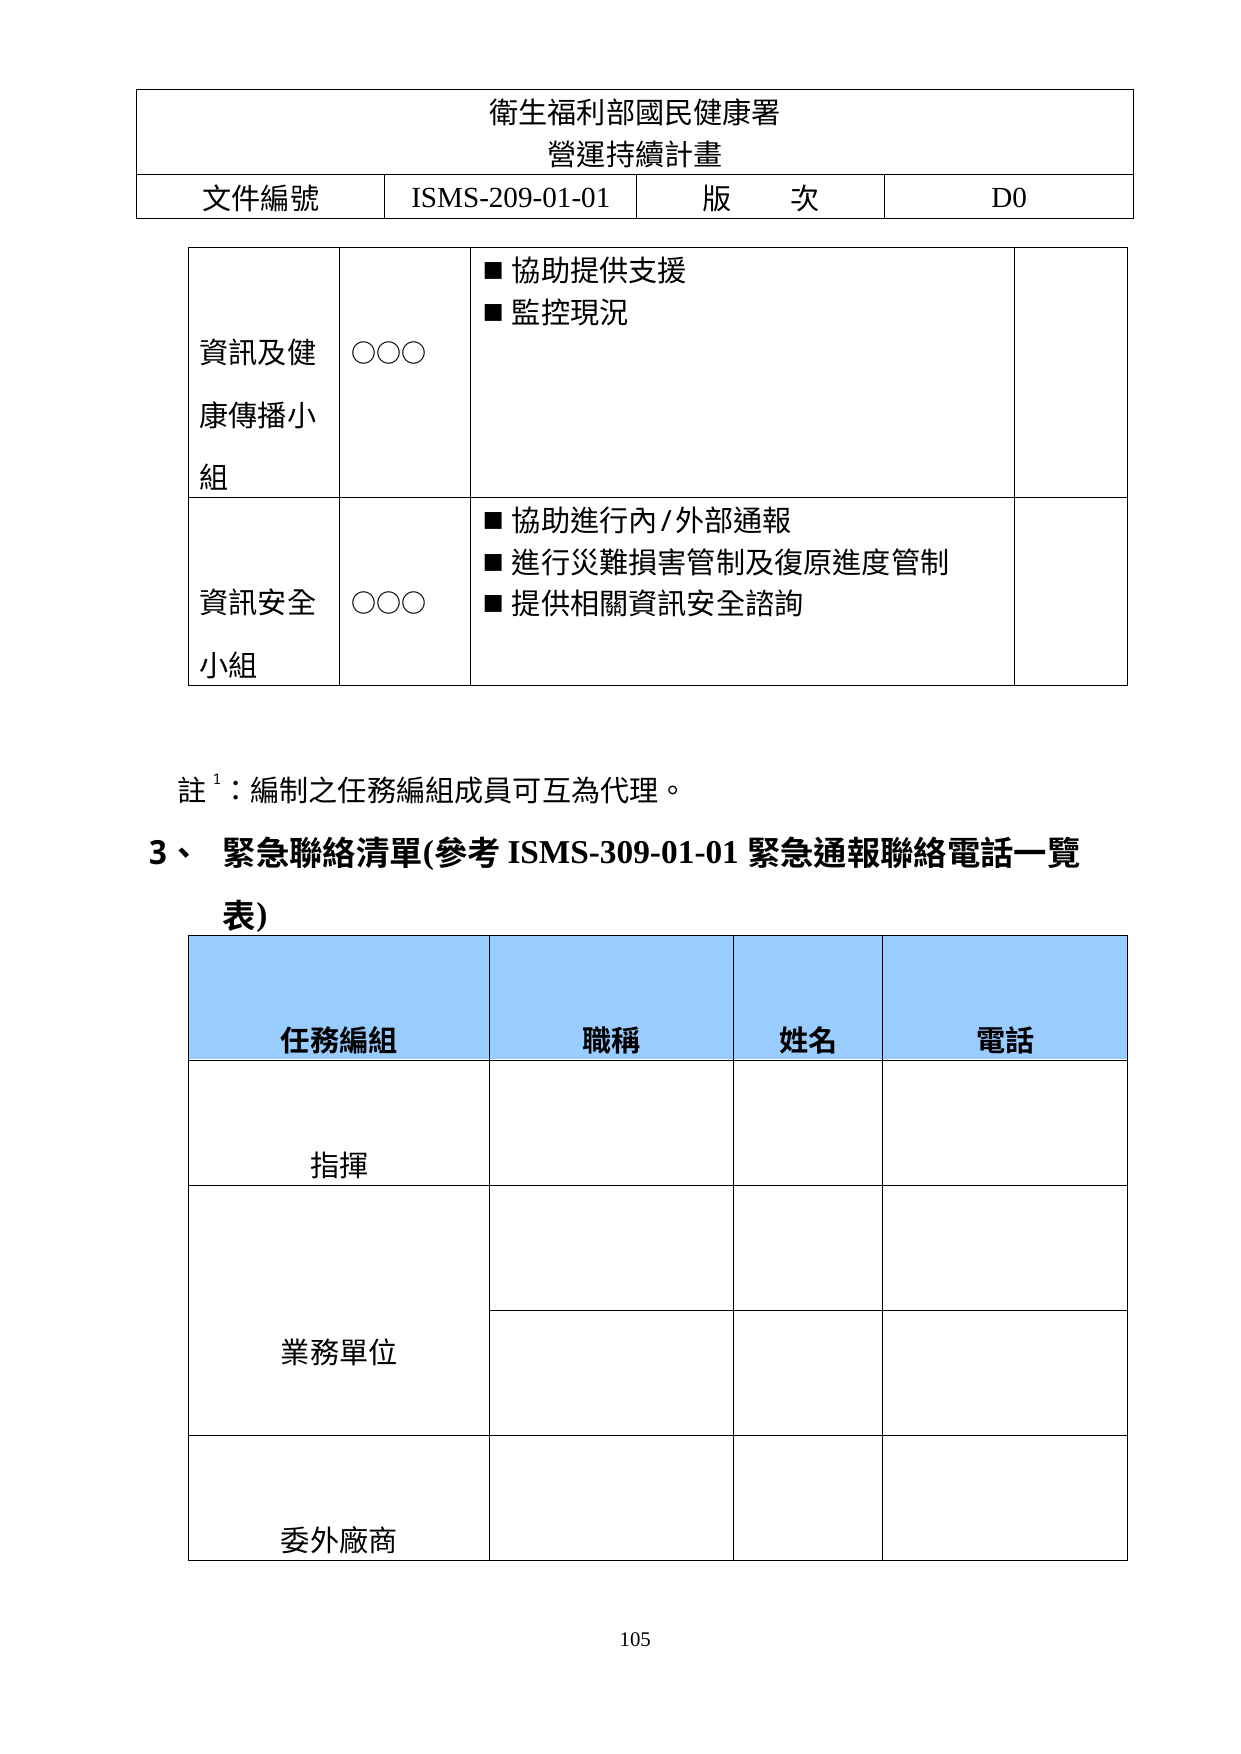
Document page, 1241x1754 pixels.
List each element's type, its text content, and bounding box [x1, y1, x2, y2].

table_cell [1015, 498, 1127, 684]
table_cell [883, 1436, 1127, 1559]
table_header 電話 [883, 936, 1127, 1059]
table_cell [734, 1436, 882, 1559]
table_cell 資訊及健康傳播小組 [189, 248, 339, 497]
text 註1：編制之任務編組成員可互為代理。 [177, 747, 1122, 809]
table_cell [883, 1311, 1127, 1434]
table_cell [490, 1436, 733, 1559]
table_cell [734, 1311, 882, 1434]
table_cell ○○○ [340, 498, 470, 684]
table_cell [490, 1186, 733, 1309]
table_cell [490, 1061, 733, 1184]
list 緊急聯絡清單(參考ISMS-309-01-01 緊急通報聯絡電話一覽表) [148, 809, 1122, 934]
table_cell ○○○ [340, 248, 470, 497]
table_header 職稱 [490, 936, 733, 1059]
table_cell 委外廠商 [189, 1436, 489, 1559]
table_header 姓名 [734, 936, 882, 1059]
table_cell 資訊安全小組 [189, 498, 339, 684]
table_cell [734, 1186, 882, 1309]
table_cell [1015, 248, 1127, 497]
table_cell 業務單位 [189, 1186, 489, 1434]
table_cell 協助提供支援 監控現況 [471, 248, 1014, 497]
table_header 任務編組 [189, 936, 489, 1059]
table_cell [883, 1061, 1127, 1184]
table_cell [883, 1186, 1127, 1309]
table_cell 協助進行內/外部通報 進行災難損害管制及復原進度管制 提供相關資訊安全諮詢 [471, 498, 1014, 684]
table_cell [734, 1061, 882, 1184]
table_cell [490, 1311, 733, 1434]
table_cell 指揮 [189, 1061, 489, 1184]
